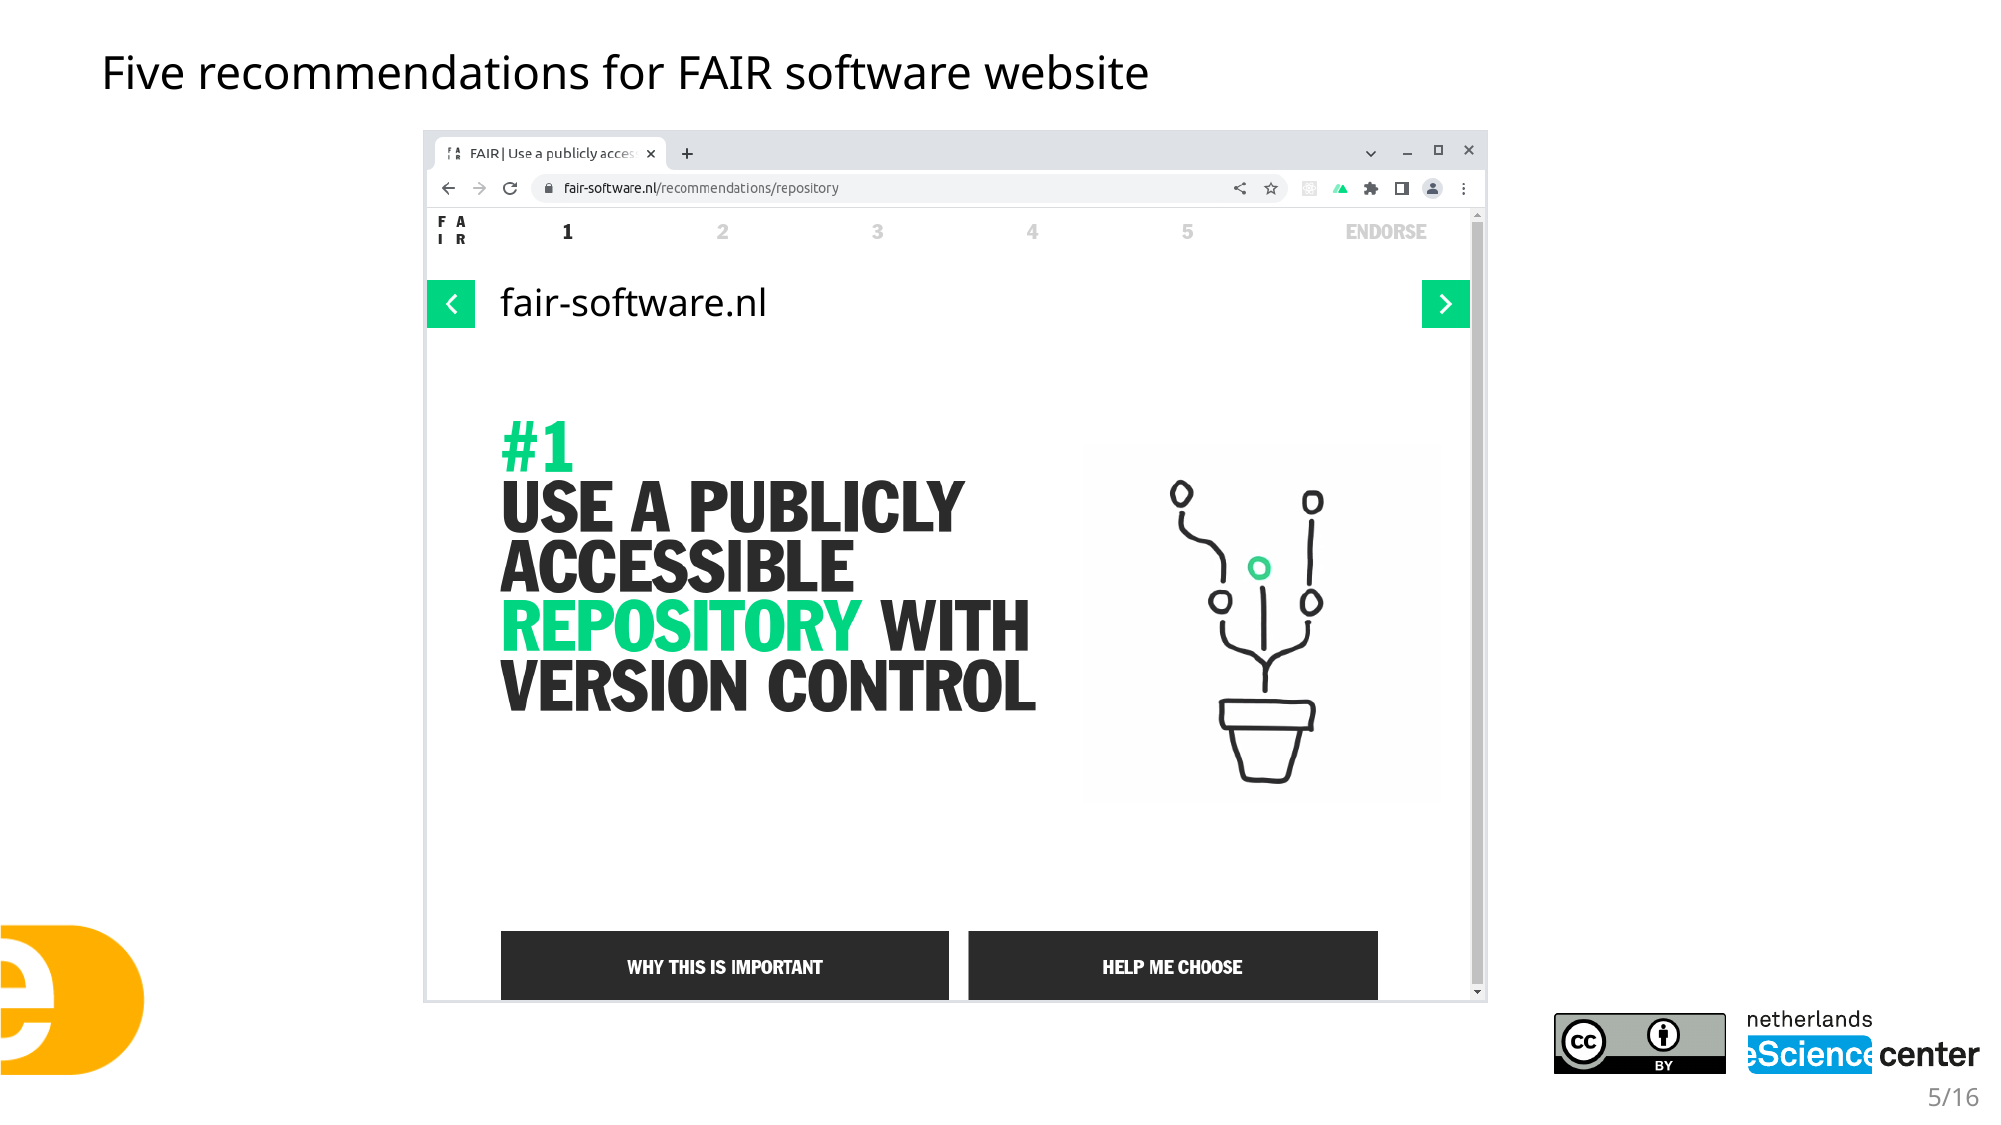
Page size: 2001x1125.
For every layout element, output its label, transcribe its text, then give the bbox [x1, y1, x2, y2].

picture [0, 0, 2001, 1125]
text_box Five recommendations for FAIR software website [86, 33, 1234, 174]
text_box fair-software.nl [485, 268, 1218, 333]
